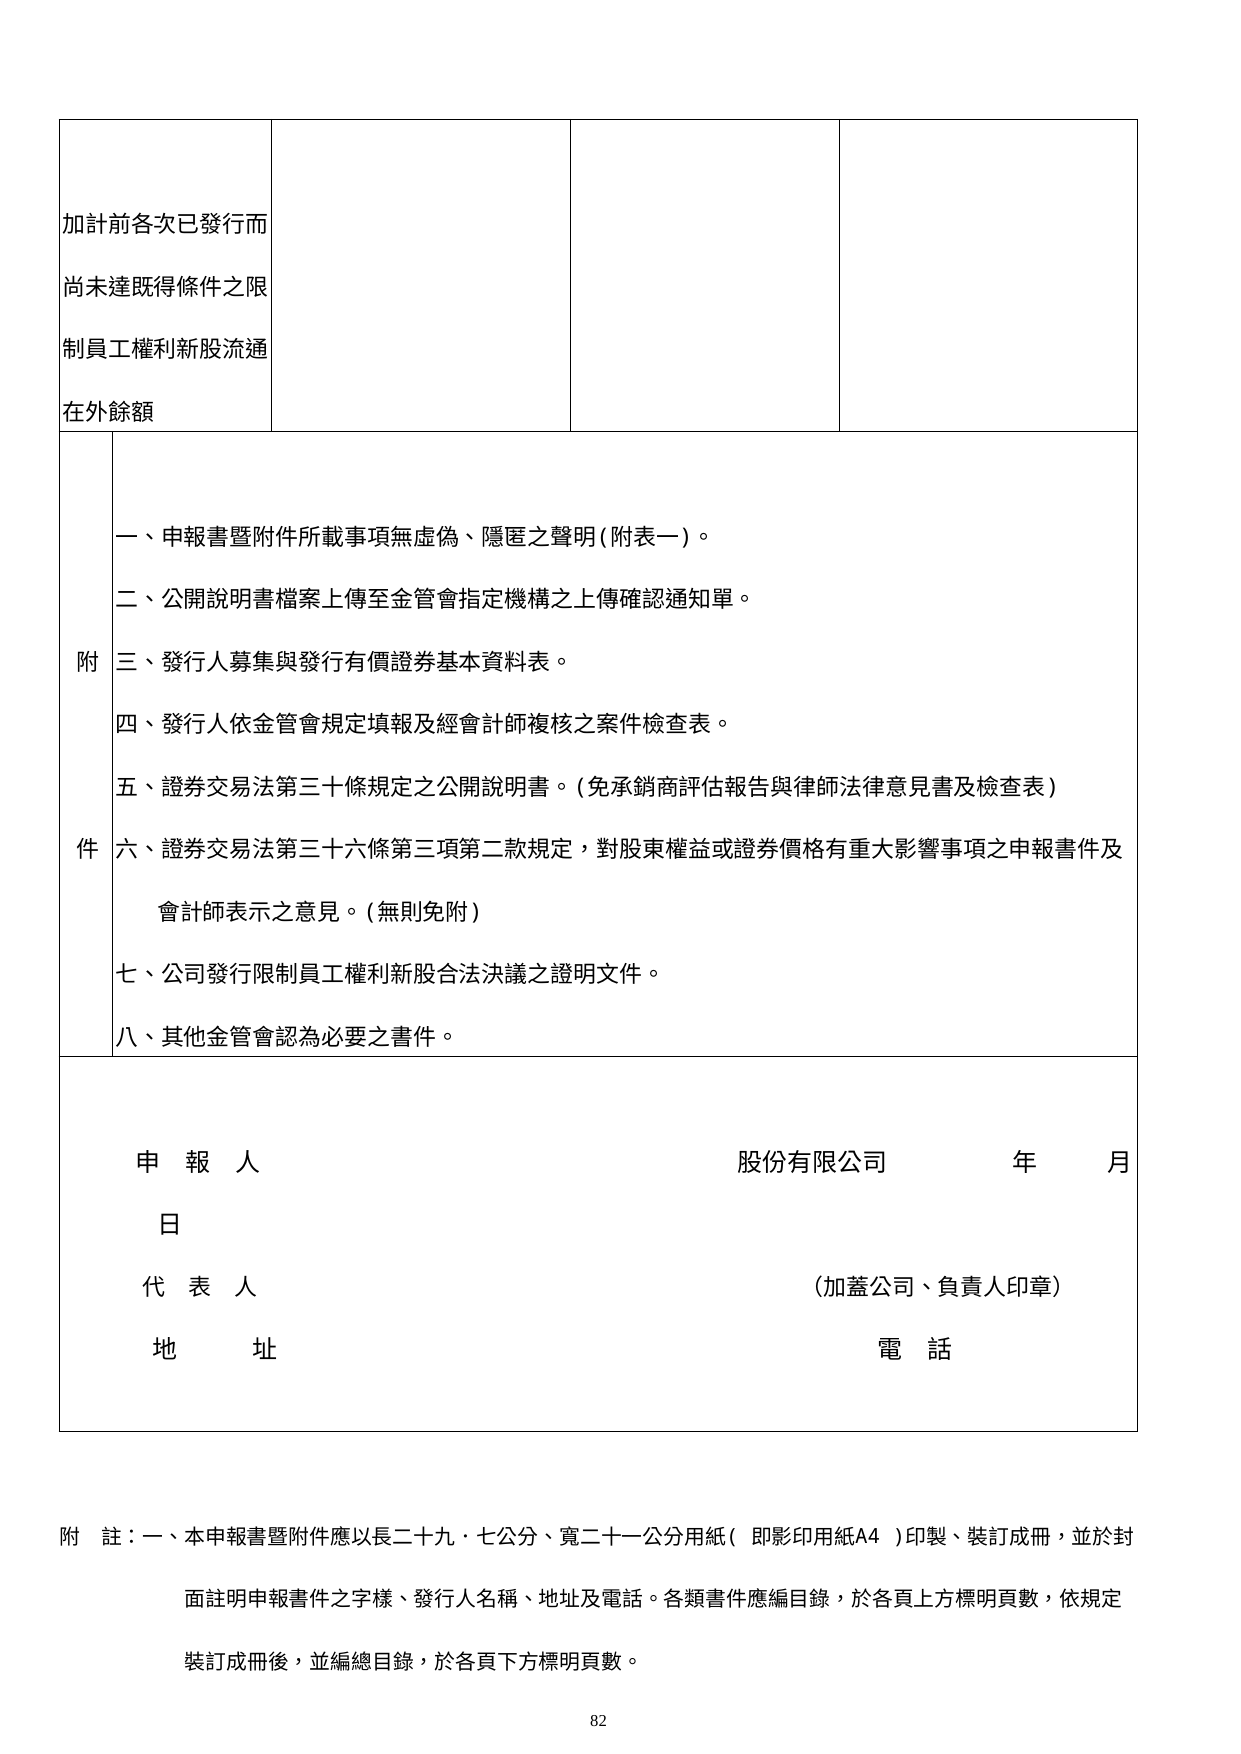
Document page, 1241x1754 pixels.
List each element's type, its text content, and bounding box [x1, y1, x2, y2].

table_cell [840, 120, 1137, 431]
table_cell [272, 120, 570, 431]
text 附 註：一、本申報書暨附件應以長二十九．七公分、寬二十一公分用紙( 即影印用紙A4 )印製、裝訂成冊，並於封面註明申報書件之字樣、發行人名稱、地址及電話。各類書件應編目錄，於各頁上方標明頁數，依規定裝訂成冊後，並編總目錄，於各頁下方標明頁數。 [59, 1494, 1137, 1681]
table_cell 申 報 人 股份有限公司 年 月 日 代 表 人 （加蓋公司、負責人印章） 地 址 電 話 [60, 1057, 1137, 1431]
table_cell 一、申報書暨附件所載事項無虛偽、隱匿之聲明(附表一)。 二、公開說明書檔案上傳至金管會指定機構之上傳確認通知單。 三、發行人募集與發行有價證券基本資料表。 四、發行人依金管會規定填報及經會計師複核之案件檢查表。 五、證券交易法第三十條規定之公開說明書。(免承銷商評估報告與律師法律意見書及檢查表) 六、證券交易法第三十六條第三項第二款規定，對股東權益或證券價格有重大影響事項之申報書件及會計師表示之意見。(無則免附) 七、公司發行限制員工權利新股合法決議之證明文件。 八、其他金管會認為必要之書件。 [113, 432, 1137, 1056]
table_cell [571, 120, 839, 431]
table_cell 加計前各次已發行而尚未達既得條件之限制員工權利新股流通在外餘額 [60, 120, 271, 431]
table_cell 附 件 [60, 432, 112, 1056]
